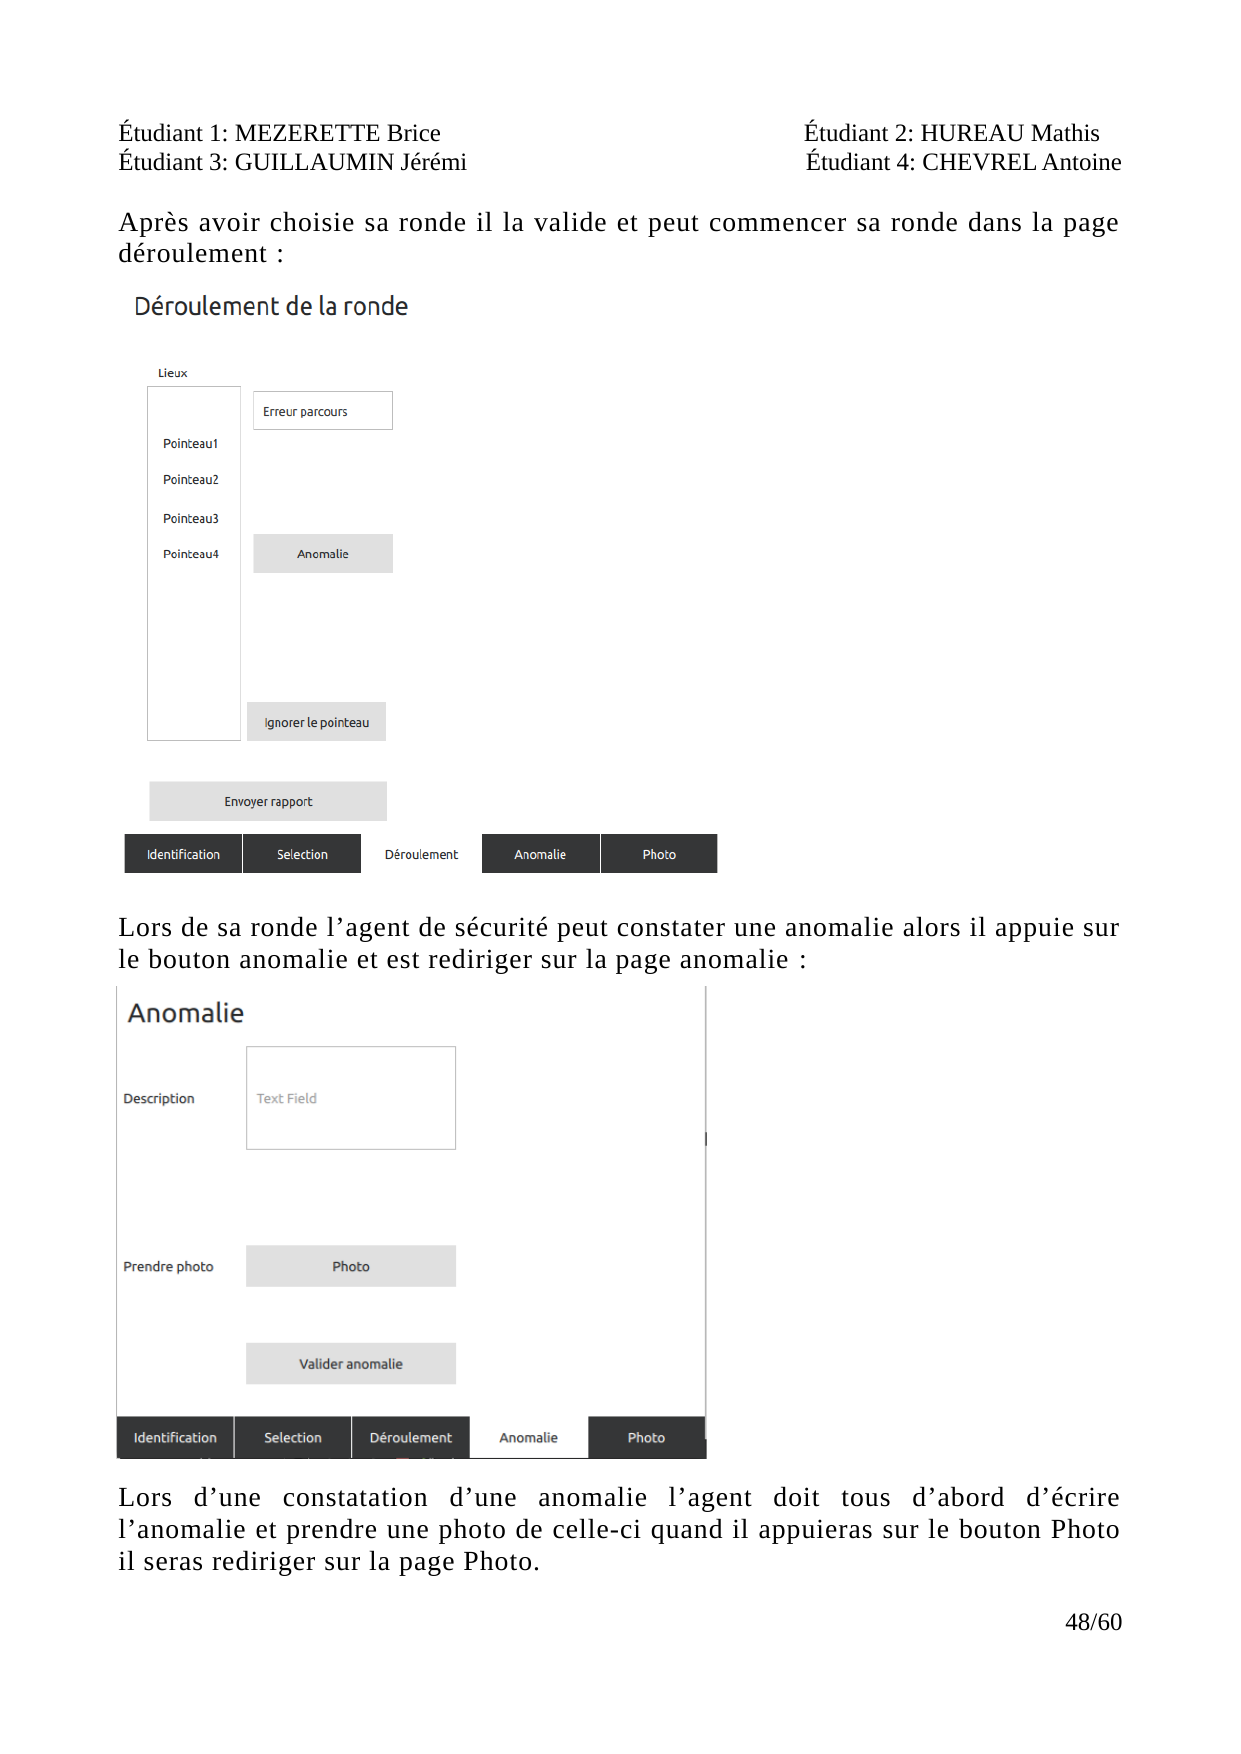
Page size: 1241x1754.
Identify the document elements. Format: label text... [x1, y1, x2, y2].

text Lors de sa ronde l’agent de sécurité peut constater une anomalie alors il appuie sur le bouton anomalie et est rediriger sur la page anomalie : [118, 910, 1122, 974]
picture [116, 986, 707, 1459]
picture [124, 281, 718, 873]
text Lors d’une constatation d’une anomalie l’agent doit tous d’abord d’écrire l’anomalie et prendre une photo de celle-ci quand il appuieras sur le bouton Photo il seras rediriger sur la page Photo. [118, 1481, 1122, 1577]
text Après avoir choisie sa ronde il la valide et peut commencer sa ronde dans la page déroulement : [118, 205, 1122, 269]
